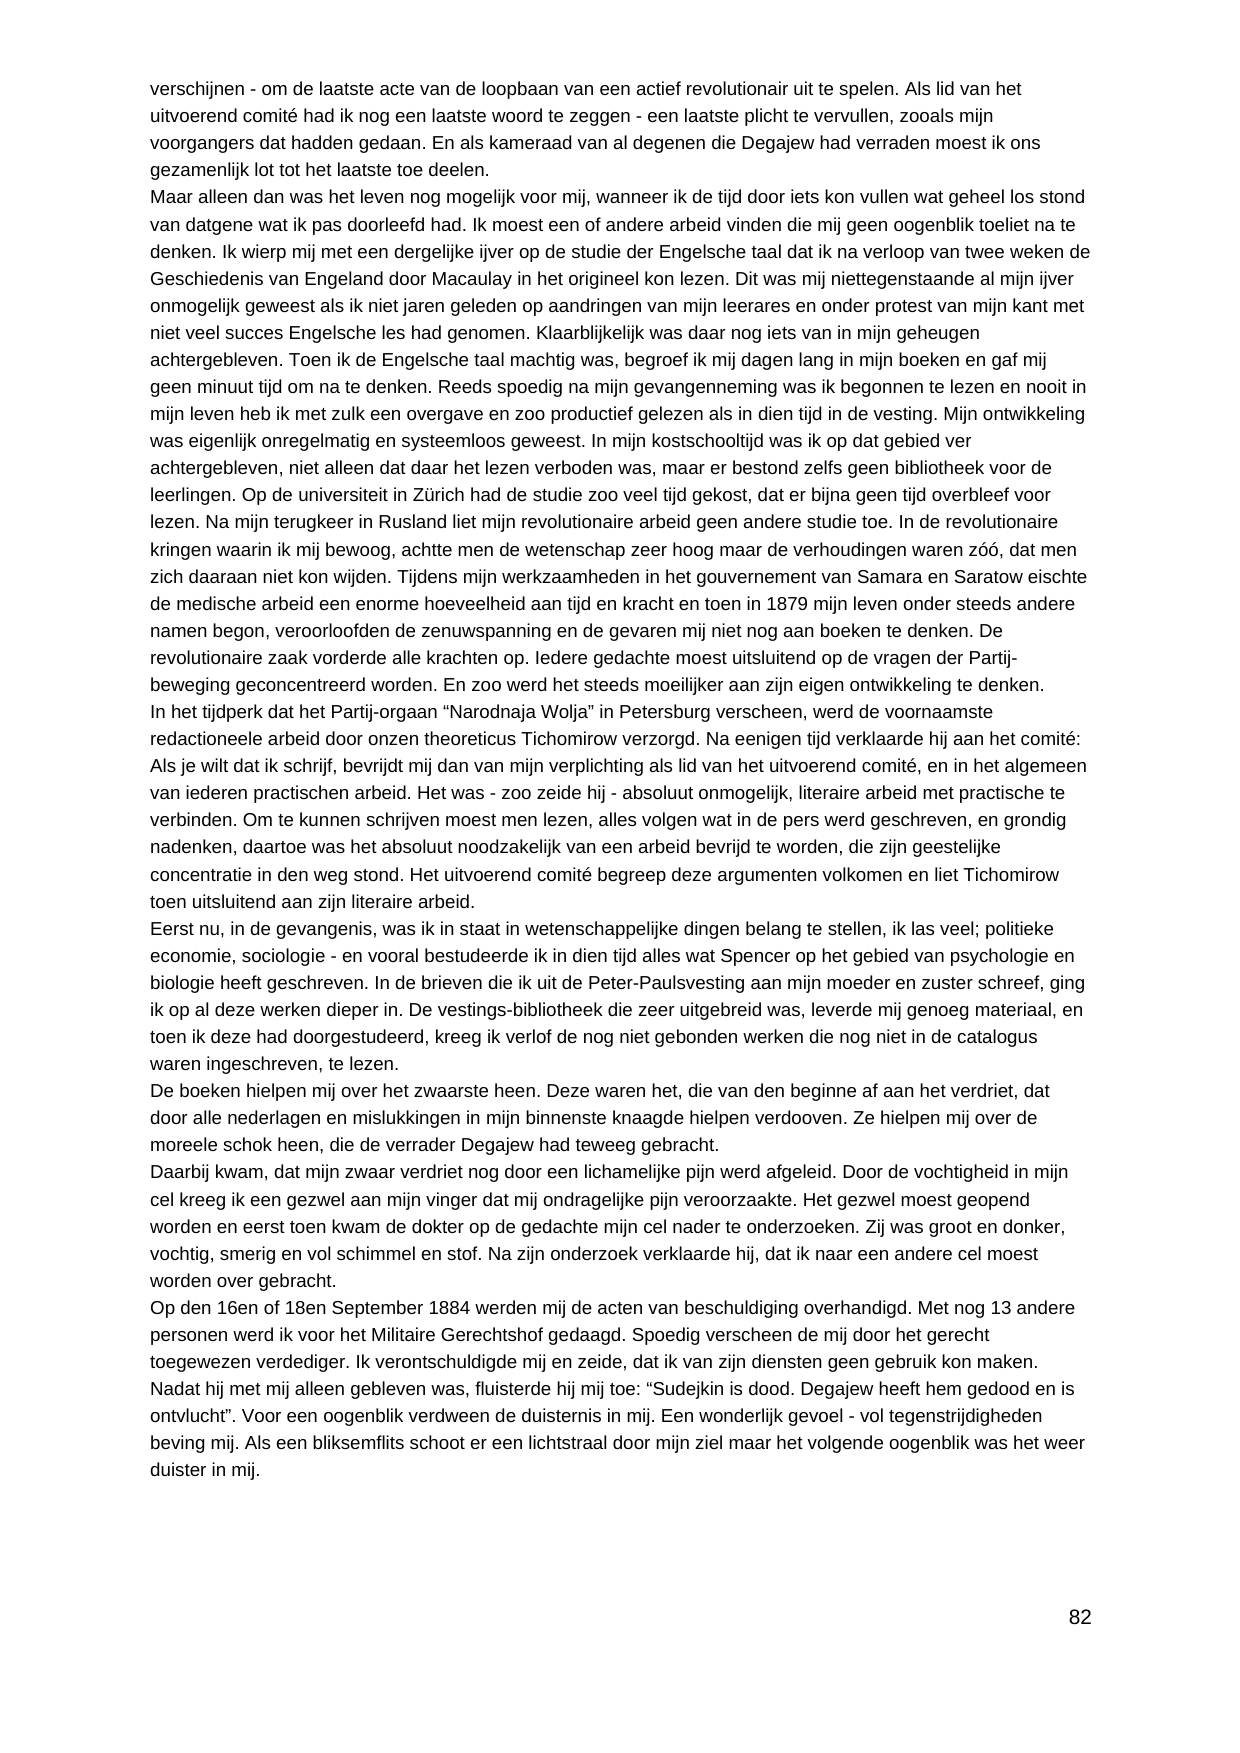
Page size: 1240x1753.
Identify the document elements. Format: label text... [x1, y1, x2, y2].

text Eerst nu, in de gevangenis, was ik in staat in wetenschappelijke dingen belang te stellen, ik las veel; politieke economie, sociologie - en vooral bestudeerde ik in dien tijd alles wat Spencer op het gebied van psychologie en biologie heeft geschreven. In de brieven die ik uit de Peter-Paulsvesting aan mijn moeder en zuster schreef, ging ik op al deze werken dieper in. De vestings-bibliotheek die zeer uitgebreid was, leverde mij genoeg materiaal, en toen ik deze had doorgestudeerd, kreeg ik verlof de nog niet gebonden werken die nog niet in de catalogus waren ingeschreven, te lezen. [150, 913, 1092, 1076]
text verschijnen - om de laatste acte van de loopbaan van een actief revolutionair uit te spelen. Als lid van het uitvoerend comité had ik nog een laatste woord te zeggen - een laatste plicht te vervullen, zooals mijn voorgangers dat hadden gedaan. En als kameraad van al degenen die Degajew had verraden moest ik ons gezamenlijk lot tot het laatste toe deelen. [150, 74, 1092, 182]
text In het tijdperk dat het Partij-orgaan “Narodnaja Wolja” in Petersburg verscheen, werd de voornaamste redactioneele arbeid door onzen theoreticus Tichomirow verzorgd. Na eenigen tijd verklaarde hij aan het comité: Als je wilt dat ik schrijf, bevrijdt mij dan van mijn verplichting als lid van het uitvoerend comité, en in het algemeen van iederen practischen arbeid. Het was - zoo zeide hij - absoluut onmogelijk, literaire arbeid met practische te verbinden. Om te kunnen schrijven moest men lezen, alles volgen wat in de pers werd geschreven, en grondig nadenken, daartoe was het absoluut noodzakelijk van een arbeid bevrijd te worden, die zijn geestelijke concentratie in den weg stond. Het uitvoerend comité begreep deze argumenten volkomen en liet Tichomirow toen uitsluitend aan zijn literaire arbeid. [150, 697, 1092, 913]
text Op den 16en of 18en September 1884 werden mij de acten van beschuldiging overhandigd. Met nog 13 andere personen werd ik voor het Militaire Gerechtshof gedaagd. Spoedig verscheen de mij door het gerecht toegewezen verdediger. Ik verontschuldigde mij en zeide, dat ik van zijn diensten geen gebruik kon maken. Nadat hij met mij alleen gebleven was, fluisterde hij mij toe: “Sudejkin is dood. Degajew heeft hem gedood en is ontvlucht”. Voor een oogenblik verdween de duisternis in mij. Een wonderlijk gevoel - vol tegenstrijdigheden beving mij. Als een bliksemflits schoot er een lichtstraal door mijn ziel maar het volgende oogenblik was het weer duister in mij. [150, 1293, 1092, 1482]
text De boeken hielpen mij over het zwaarste heen. Deze waren het, die van den beginne af aan het verdriet, dat door alle nederlagen en mislukkingen in mijn binnenste knaagde hielpen verdooven. Ze hielpen mij over de moreele schok heen, die de verrader Degajew had teweeg gebracht. [150, 1076, 1092, 1157]
text Daarbij kwam, dat mijn zwaar verdriet nog door een lichamelijke pijn werd afgeleid. Door de vochtigheid in mijn cel kreeg ik een gezwel aan mijn vinger dat mij ondragelijke pijn veroorzaakte. Het gezwel moest geopend worden en eerst toen kwam de dokter op de gedachte mijn cel nader te onderzoeken. Zij was groot en donker, vochtig, smerig en vol schimmel en stof. Na zijn onderzoek verklaarde hij, dat ik naar een andere cel moest worden over gebracht. [150, 1157, 1092, 1293]
text Maar alleen dan was het leven nog mogelijk voor mij, wanneer ik de tijd door iets kon vullen wat geheel los stond van datgene wat ik pas doorleefd had. Ik moest een of andere arbeid vinden die mij geen oogenblik toeliet na te denken. Ik wierp mij met een dergelijke ijver op de studie der Engelsche taal dat ik na verloop van twee weken de Geschiedenis van Engeland door Macaulay in het origineel kon lezen. Dit was mij niettegenstaande al mijn ijver onmogelijk geweest als ik niet jaren geleden op aandringen van mijn leerares en onder protest van mijn kant met niet veel succes Engelsche les had genomen. Klaarblijkelijk was daar nog iets van in mijn geheugen achtergebleven. Toen ik de Engelsche taal machtig was, begroef ik mij dagen lang in mijn boeken en gaf mij geen minuut tijd om na te denken. Reeds spoedig na mijn gevangenneming was ik begonnen te lezen en nooit in mijn leven heb ik met zulk een overgave en zoo productief gelezen als in dien tijd in de vesting. Mijn ontwikkeling was eigenlijk onregelmatig en systeemloos geweest. In mijn kostschooltijd was ik op dat gebied ver achtergebleven, niet alleen dat daar het lezen verboden was, maar er bestond zelfs geen bibliotheek voor de leerlingen. Op de universiteit in Zürich had de studie zoo veel tijd gekost, dat er bijna geen tijd overbleef voor lezen. Na mijn terugkeer in Rusland liet mijn revolutionaire arbeid geen andere studie toe. In de revolutionaire kringen waarin ik mij bewoog, achtte men de wetenschap zeer hoog maar de verhoudingen waren zóó, dat men zich daaraan niet kon wijden. Tijdens mijn werkzaamheden in het gouvernement van Samara en Saratow eischte de medische arbeid een enorme hoeveelheid aan tijd en kracht en toen in 1879 mijn leven onder steeds andere namen begon, veroorloofden de zenuwspanning en de gevaren mij niet nog aan boeken te denken. De revolutionaire zaak vorderde alle krachten op. Iedere gedachte moest uitsluitend op de vragen der Partij-beweging geconcentreerd worden. En zoo werd het steeds moeilijker aan zijn eigen ontwikkeling te denken. [150, 182, 1092, 697]
